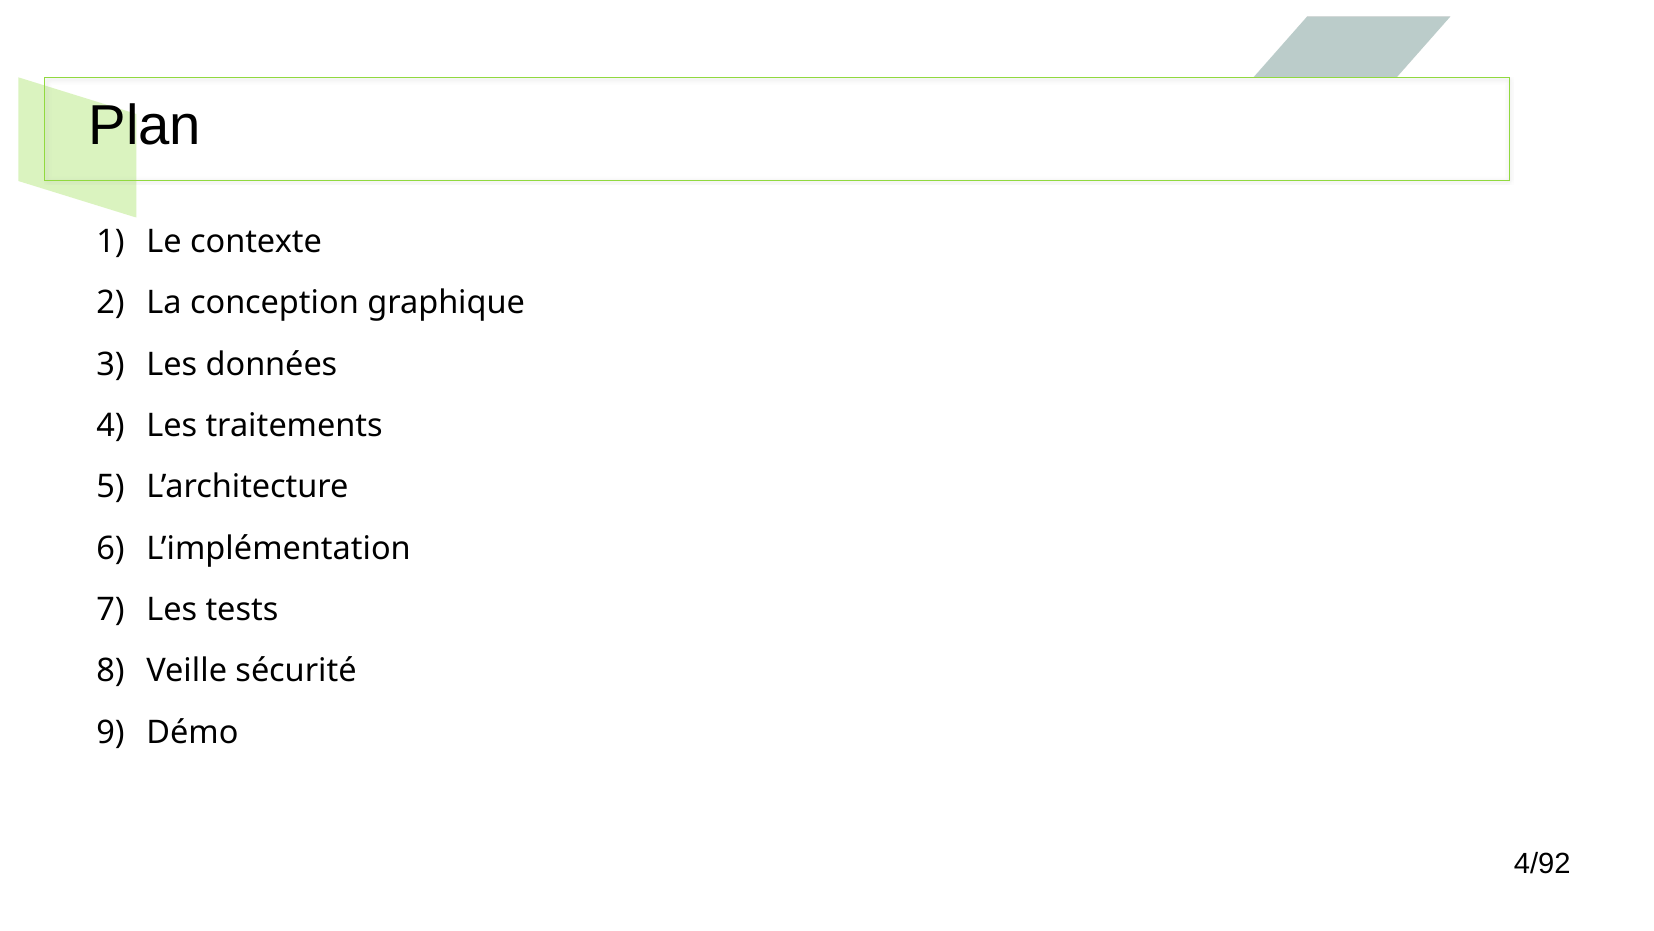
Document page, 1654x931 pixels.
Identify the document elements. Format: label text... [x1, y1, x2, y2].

list Le contexte La conception graphique Les données Les traitements L’architecture L’implémentation Les tests Veille sécurité Démo [82, 217, 1571, 758]
title Plan [88, 73, 1506, 178]
